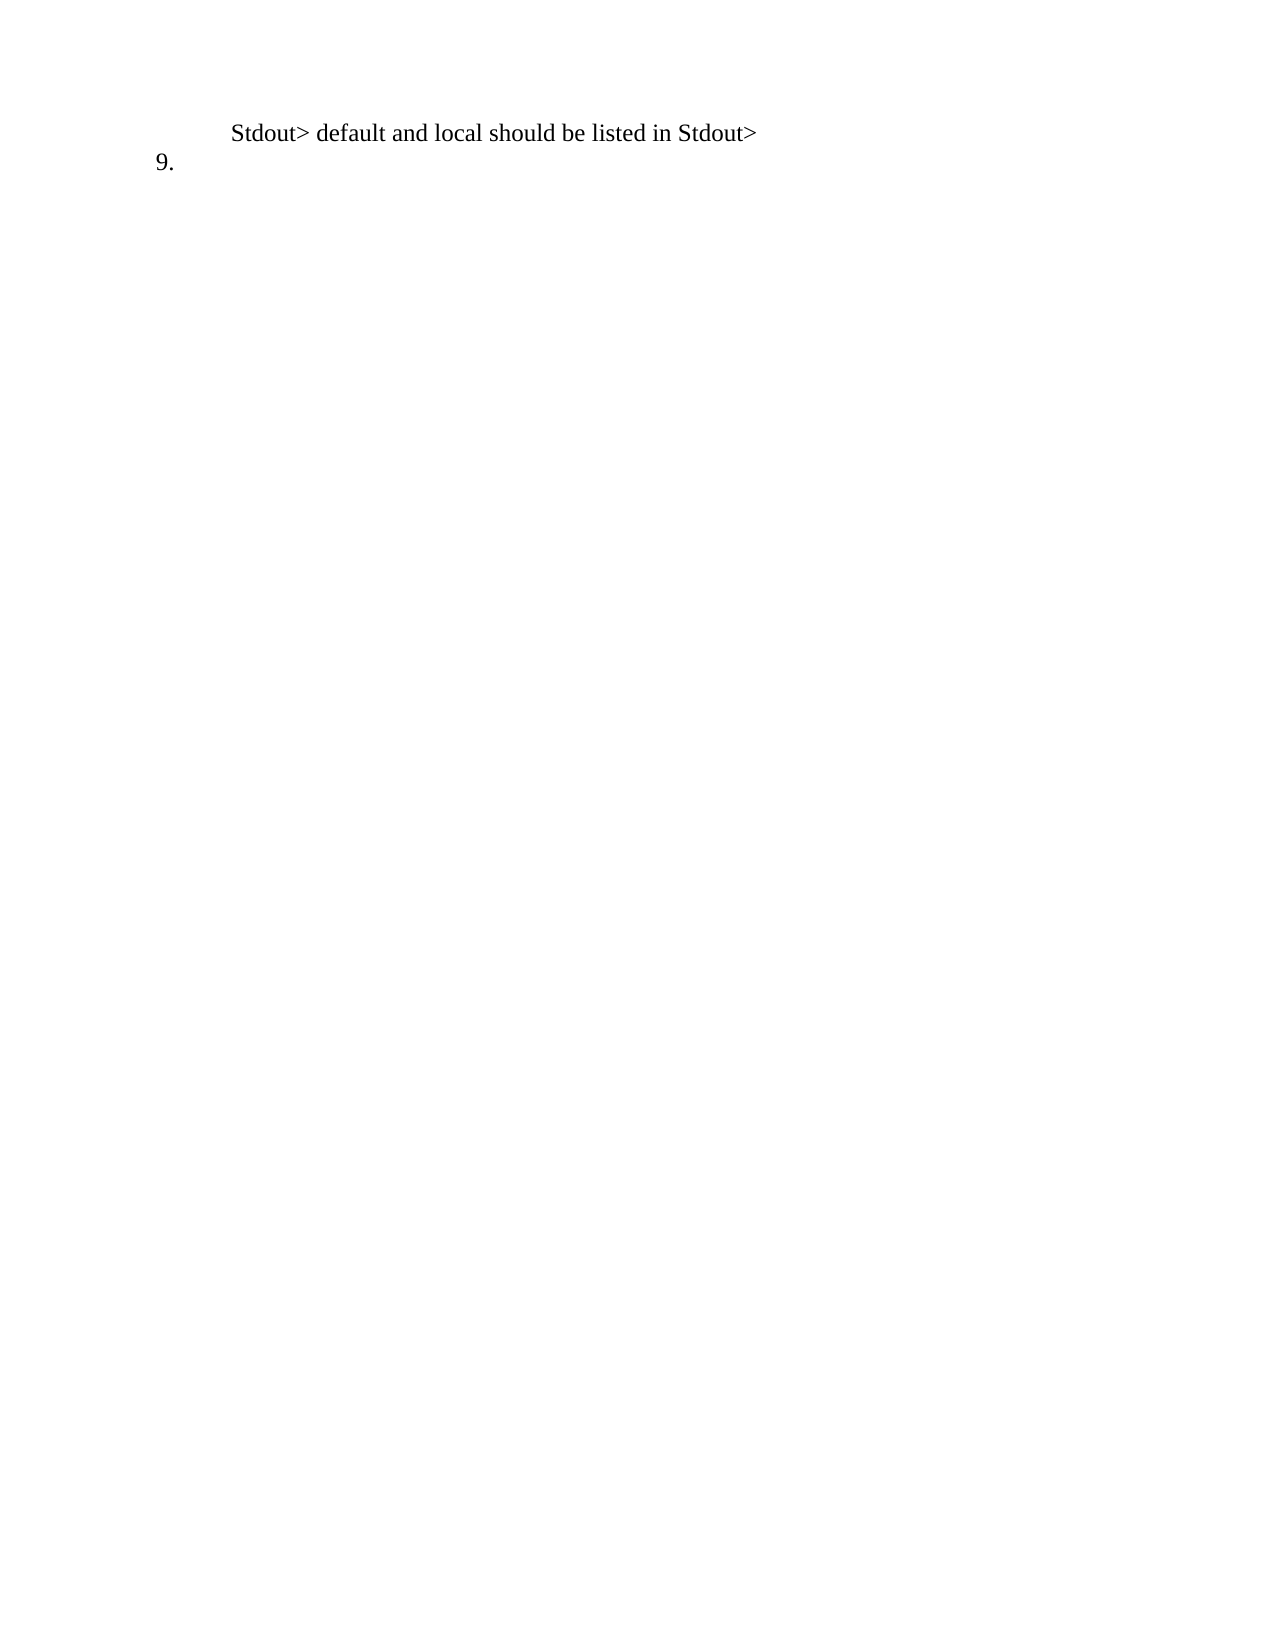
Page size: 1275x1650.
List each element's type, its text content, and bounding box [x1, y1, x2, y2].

list Stdout> default and local should be listed in Stdout> [193, 118, 1157, 147]
